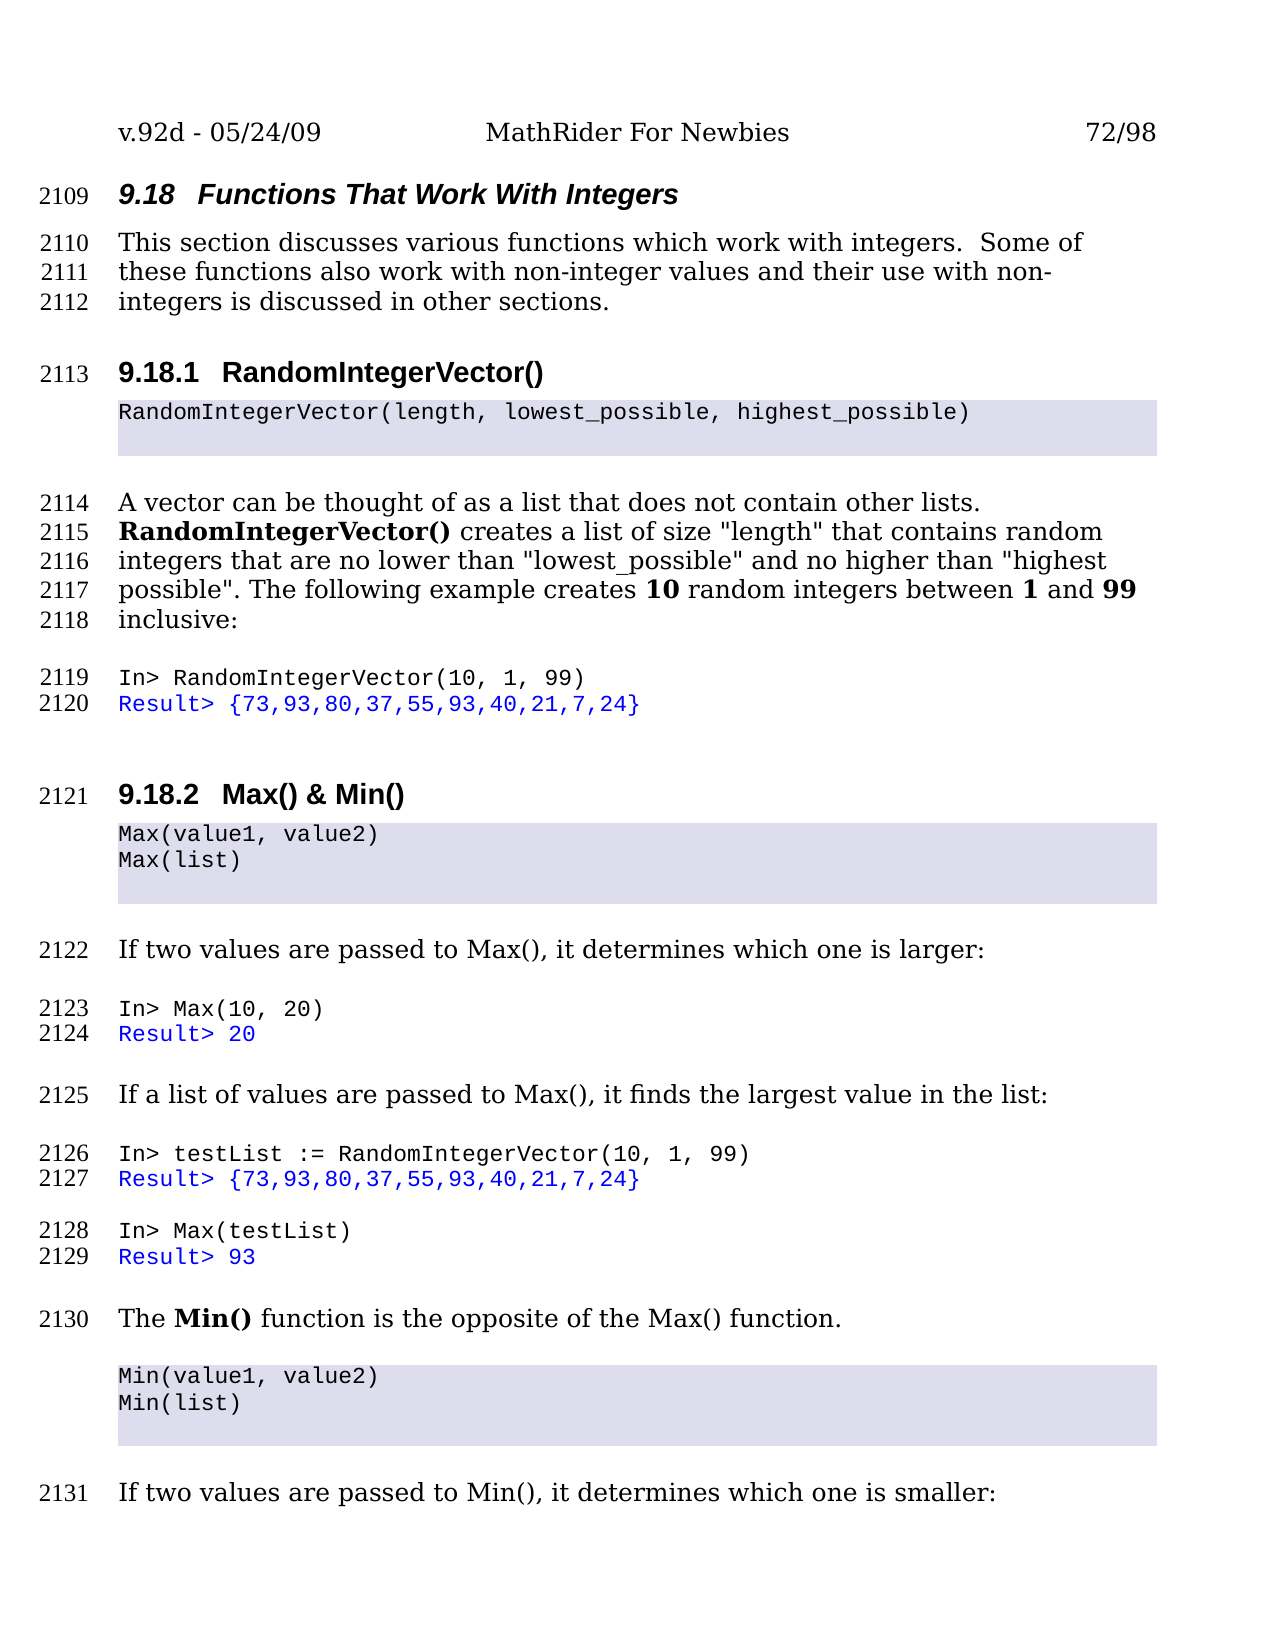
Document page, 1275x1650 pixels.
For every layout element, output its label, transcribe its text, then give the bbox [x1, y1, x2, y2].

table_header RandomIntegerVector(length, lowest_possible, highest_possible) [118, 400, 1157, 456]
text Result> {73,93,80,37,55,93,40,21,7,24} [118, 692, 1157, 718]
text In> testList := RandomIntegerVector(10, 1, 99) [118, 1142, 1157, 1168]
table_header Max(value1, value2) Max(list) [118, 823, 1157, 904]
text If two values are passed to Max(), it determines which one is larger: [118, 936, 1157, 965]
subtitle RandomIntegerVector() [118, 355, 1157, 388]
text In> Max(testList) [118, 1220, 1157, 1246]
text This section discusses various functions which work with integers. Some of these functions also work with non-integer values and their use with non-integers is discussed in other sections. [118, 228, 1157, 316]
table_header Min(value1, value2) Min(list) [118, 1365, 1157, 1446]
text Result> {73,93,80,37,55,93,40,21,7,24} [118, 1168, 1157, 1194]
text If two values are passed to Min(), it determines which one is smaller: [118, 1478, 1157, 1507]
text The Min() function is the opposite of the Max() function. [118, 1303, 1157, 1333]
text In> RandomIntegerVector(10, 1, 99) [118, 666, 1157, 692]
subtitle Functions That Work With Integers [118, 177, 1157, 210]
text Result> 20 [118, 1023, 1157, 1049]
text A vector can be thought of as a list that does not contain other lists. RandomIntegerVector() creates a list of size "length" that contains random integers that are no lower than "lowest_possible" and no higher than "highest possible". The following example creates 10 random integers between 1 and 99 inclusive: [118, 488, 1157, 634]
text If a list of values are passed to Max(), it finds the largest value in the list: [118, 1081, 1157, 1110]
subtitle Max() & Min() [118, 777, 1157, 810]
text Result> 93 [118, 1246, 1157, 1272]
text In> Max(10, 20) [118, 997, 1157, 1023]
